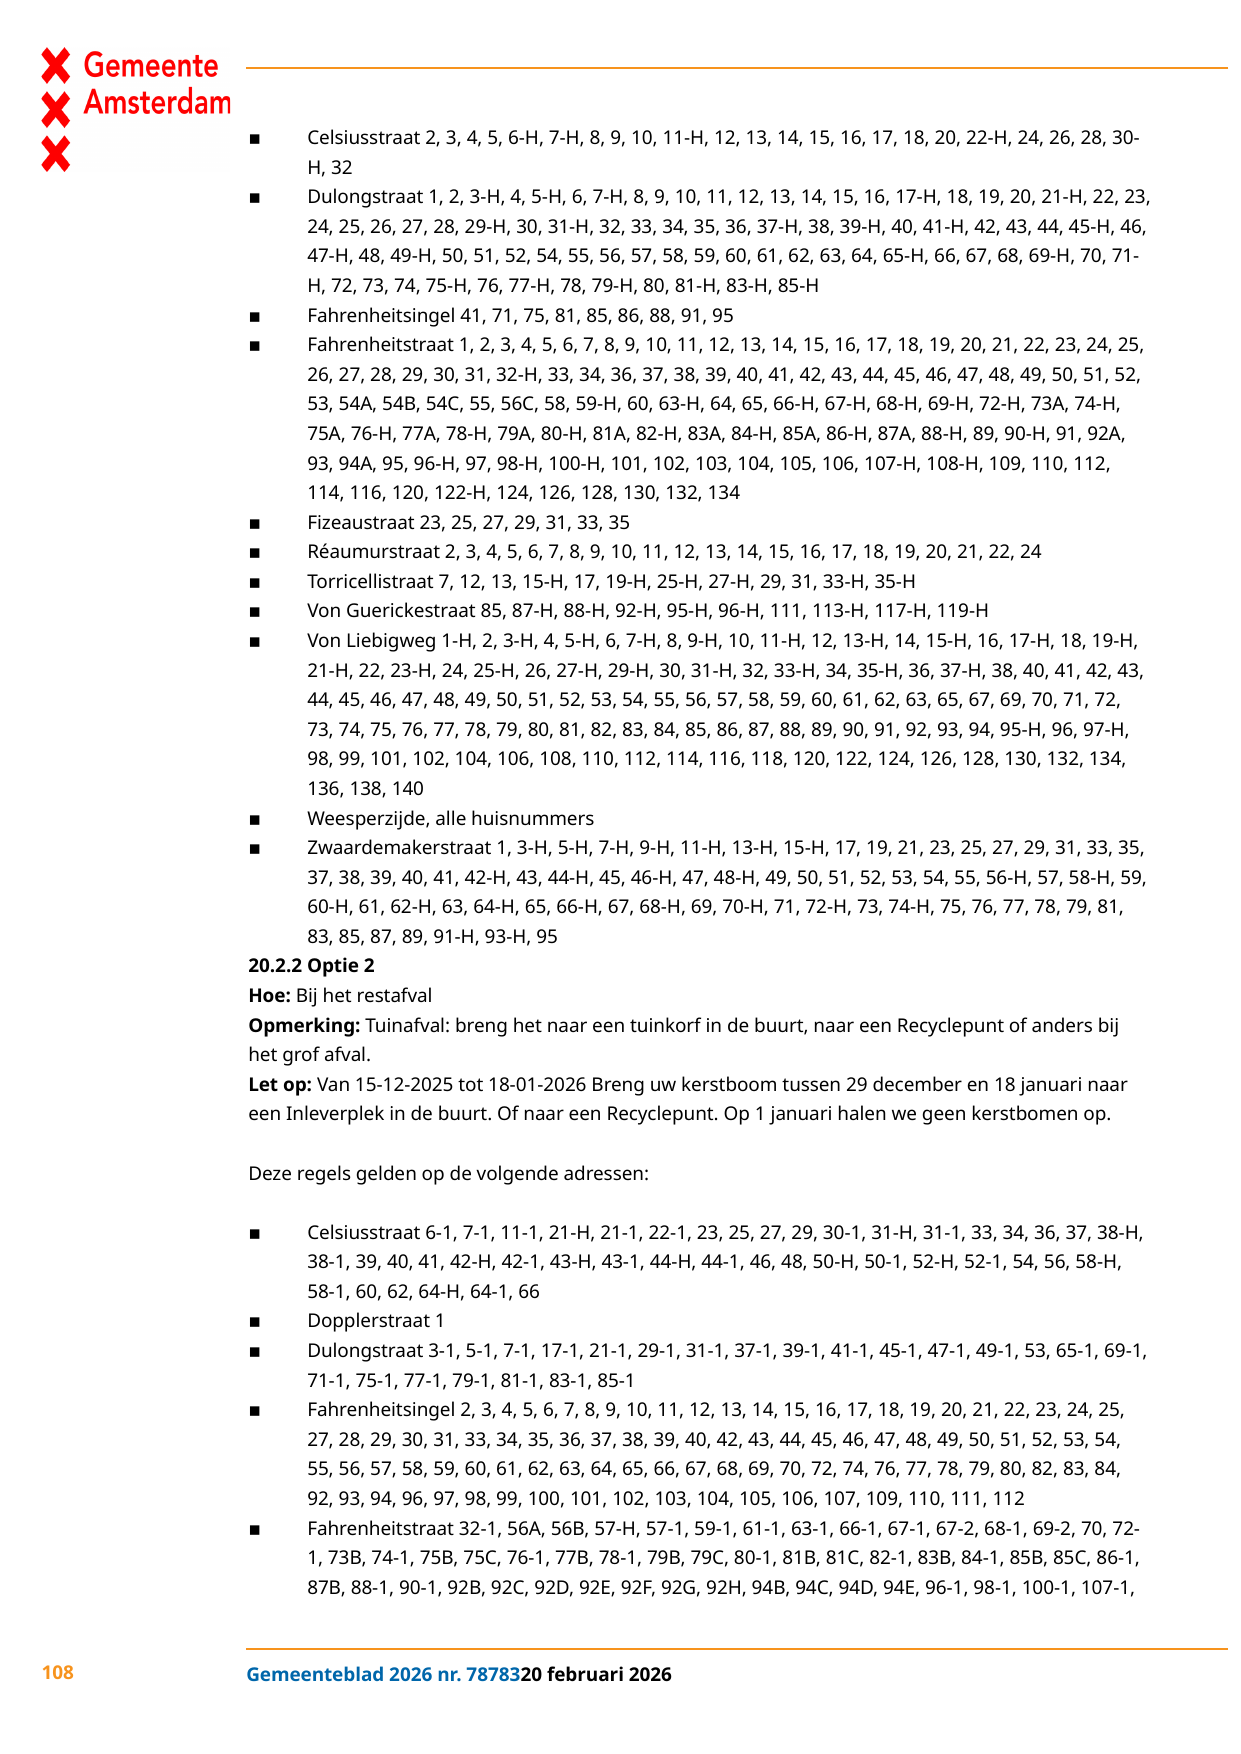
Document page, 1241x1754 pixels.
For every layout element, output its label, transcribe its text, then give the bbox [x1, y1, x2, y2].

text Opmerking: Tuinafval: breng het naar een tuinkorf in de buurt, naar een Recyclepunt of anders bij het grof afval. [248, 1012, 1152, 1067]
text Let op: Van 15-12-2025 tot 18-01-2026 Breng uw kerstboom tussen 29 december en 18 januari naar een Inleverplek in de buurt. Of naar een Recyclepunt. Op 1 januari halen we geen kerstbomen op. [248, 1071, 1152, 1126]
list Zwaardemakerstraat 1, 3-H, 5-H, 7-H, 9-H, 11-H, 13-H, 15-H, 17, 19, 21, 23, 25, 27, 29, 31, 33, 35, 37, 38, 39, 40, 41, 42-H, 43, 44-H, 45, 46-H, 47, 48-H, 49, 50, 51, 52, 53, 54, 55, 56-H, 57, 58-H, 59, 60-H, 61, 62-H, 63, 64-H, 65, 66-H, 67, 68-H, 69, 70-H, 71, 72-H, 73, 74-H, 75, 76, 77, 78, 79, 81, 83, 85, 87, 89, 91-H, 93-H, 95 [248, 834, 1152, 949]
list Fahrenheitstraat 1, 2, 3, 4, 5, 6, 7, 8, 9, 10, 11, 12, 13, 14, 15, 16, 17, 18, 19, 20, 21, 22, 23, 24, 25, 26, 27, 28, 29, 30, 31, 32-H, 33, 34, 36, 37, 38, 39, 40, 41, 42, 43, 44, 45, 46, 47, 48, 49, 50, 51, 52, 53, 54A, 54B, 54C, 55, 56C, 58, 59-H, 60, 63-H, 64, 65, 66-H, 67-H, 68-H, 69-H, 72-H, 73A, 74-H, 75A, 76-H, 77A, 78-H, 79A, 80-H, 81A, 82-H, 83A, 84-H, 85A, 86-H, 87A, 88-H, 89, 90-H, 91, 92A, 93, 94A, 95, 96-H, 97, 98-H, 100-H, 101, 102, 103, 104, 105, 106, 107-H, 108-H, 109, 110, 112, 114, 116, 120, 122-H, 124, 126, 128, 130, 132, 134 [248, 331, 1152, 505]
text Deze regels gelden op de volgende adressen: [248, 1160, 1152, 1186]
text Hoe: Bij het restafval [248, 982, 1152, 1008]
list Réaumurstraat 2, 3, 4, 5, 6, 7, 8, 9, 10, 11, 12, 13, 14, 15, 16, 17, 18, 19, 20, 21, 22, 24 [248, 538, 1152, 564]
list Dopplerstraat 1 [248, 1308, 1152, 1333]
list Fahrenheitstraat 32-1, 56A, 56B, 57-H, 57-1, 59-1, 61-1, 63-1, 66-1, 67-1, 67-2, 68-1, 69-2, 70, 72-1, 73B, 74-1, 75B, 75C, 76-1, 77B, 78-1, 79B, 79C, 80-1, 81B, 81C, 82-1, 83B, 84-1, 85B, 85C, 86-1, 87B, 88-1, 90-1, 92B, 92C, 92D, 92E, 92F, 92G, 92H, 94B, 94C, 94D, 94E, 96-1, 98-1, 100-1, 107-1, [248, 1515, 1152, 1600]
list Fahrenheitsingel 2, 3, 4, 5, 6, 7, 8, 9, 10, 11, 12, 13, 14, 15, 16, 17, 18, 19, 20, 21, 22, 23, 24, 25, 27, 28, 29, 30, 31, 33, 34, 35, 36, 37, 38, 39, 40, 42, 43, 44, 45, 46, 47, 48, 49, 50, 51, 52, 53, 54, 55, 56, 57, 58, 59, 60, 61, 62, 63, 64, 65, 66, 67, 68, 69, 70, 72, 74, 76, 77, 78, 79, 80, 82, 83, 84, 92, 93, 94, 96, 97, 98, 99, 100, 101, 102, 103, 104, 105, 106, 107, 109, 110, 111, 112 [248, 1396, 1152, 1511]
list Dulongstraat 3-1, 5-1, 7-1, 17-1, 21-1, 29-1, 31-1, 37-1, 39-1, 41-1, 45-1, 47-1, 49-1, 53, 65-1, 69-1, 71-1, 75-1, 77-1, 79-1, 81-1, 83-1, 85-1 [248, 1337, 1152, 1393]
list Von Guerickestraat 85, 87-H, 88-H, 92-H, 95-H, 96-H, 111, 113-H, 117-H, 119-H [248, 598, 1152, 623]
picture [41, 47, 231, 172]
list Von Liebigweg 1-H, 2, 3-H, 4, 5-H, 6, 7-H, 8, 9-H, 10, 11-H, 12, 13-H, 14, 15-H, 16, 17-H, 18, 19-H, 21-H, 22, 23-H, 24, 25-H, 26, 27-H, 29-H, 30, 31-H, 32, 33-H, 34, 35-H, 36, 37-H, 38, 40, 41, 42, 43, 44, 45, 46, 47, 48, 49, 50, 51, 52, 53, 54, 55, 56, 57, 58, 59, 60, 61, 62, 63, 65, 67, 69, 70, 71, 72, 73, 74, 75, 76, 77, 78, 79, 80, 81, 82, 83, 84, 85, 86, 87, 88, 89, 90, 91, 92, 93, 94, 95-H, 96, 97-H, 98, 99, 101, 102, 104, 106, 108, 110, 112, 114, 116, 118, 120, 122, 124, 126, 128, 130, 132, 134, 136, 138, 140 [248, 627, 1152, 801]
list Weesperzijde, alle huisnummers [248, 805, 1152, 831]
list Fahrenheitsingel 41, 71, 75, 81, 85, 86, 88, 91, 95 [248, 302, 1152, 328]
list Dulongstraat 1, 2, 3-H, 4, 5-H, 6, 7-H, 8, 9, 10, 11, 12, 13, 14, 15, 16, 17-H, 18, 19, 20, 21-H, 22, 23, 24, 25, 26, 27, 28, 29-H, 30, 31-H, 32, 33, 34, 35, 36, 37-H, 38, 39-H, 40, 41-H, 42, 43, 44, 45-H, 46, 47-H, 48, 49-H, 50, 51, 52, 54, 55, 56, 57, 58, 59, 60, 61, 62, 63, 64, 65-H, 66, 67, 68, 69-H, 70, 71-H, 72, 73, 74, 75-H, 76, 77-H, 78, 79-H, 80, 81-H, 83-H, 85-H [248, 183, 1152, 298]
text 20.2.2 Optie 2 [248, 953, 1152, 978]
list Torricellistraat 7, 12, 13, 15-H, 17, 19-H, 25-H, 27-H, 29, 31, 33-H, 35-H [248, 568, 1152, 594]
list Celsiusstraat 6-1, 7-1, 11-1, 21-H, 21-1, 22-1, 23, 25, 27, 29, 30-1, 31-H, 31-1, 33, 34, 36, 37, 38-H, 38-1, 39, 40, 41, 42-H, 42-1, 43-H, 43-1, 44-H, 44-1, 46, 48, 50-H, 50-1, 52-H, 52-1, 54, 56, 58-H, 58-1, 60, 62, 64-H, 64-1, 66 [248, 1219, 1152, 1304]
list Fizeaustraat 23, 25, 27, 29, 31, 33, 35 [248, 509, 1152, 535]
list Celsiusstraat 2, 3, 4, 5, 6-H, 7-H, 8, 9, 10, 11-H, 12, 13, 14, 15, 16, 17, 18, 20, 22-H, 24, 26, 28, 30-H, 32 [248, 124, 1152, 180]
